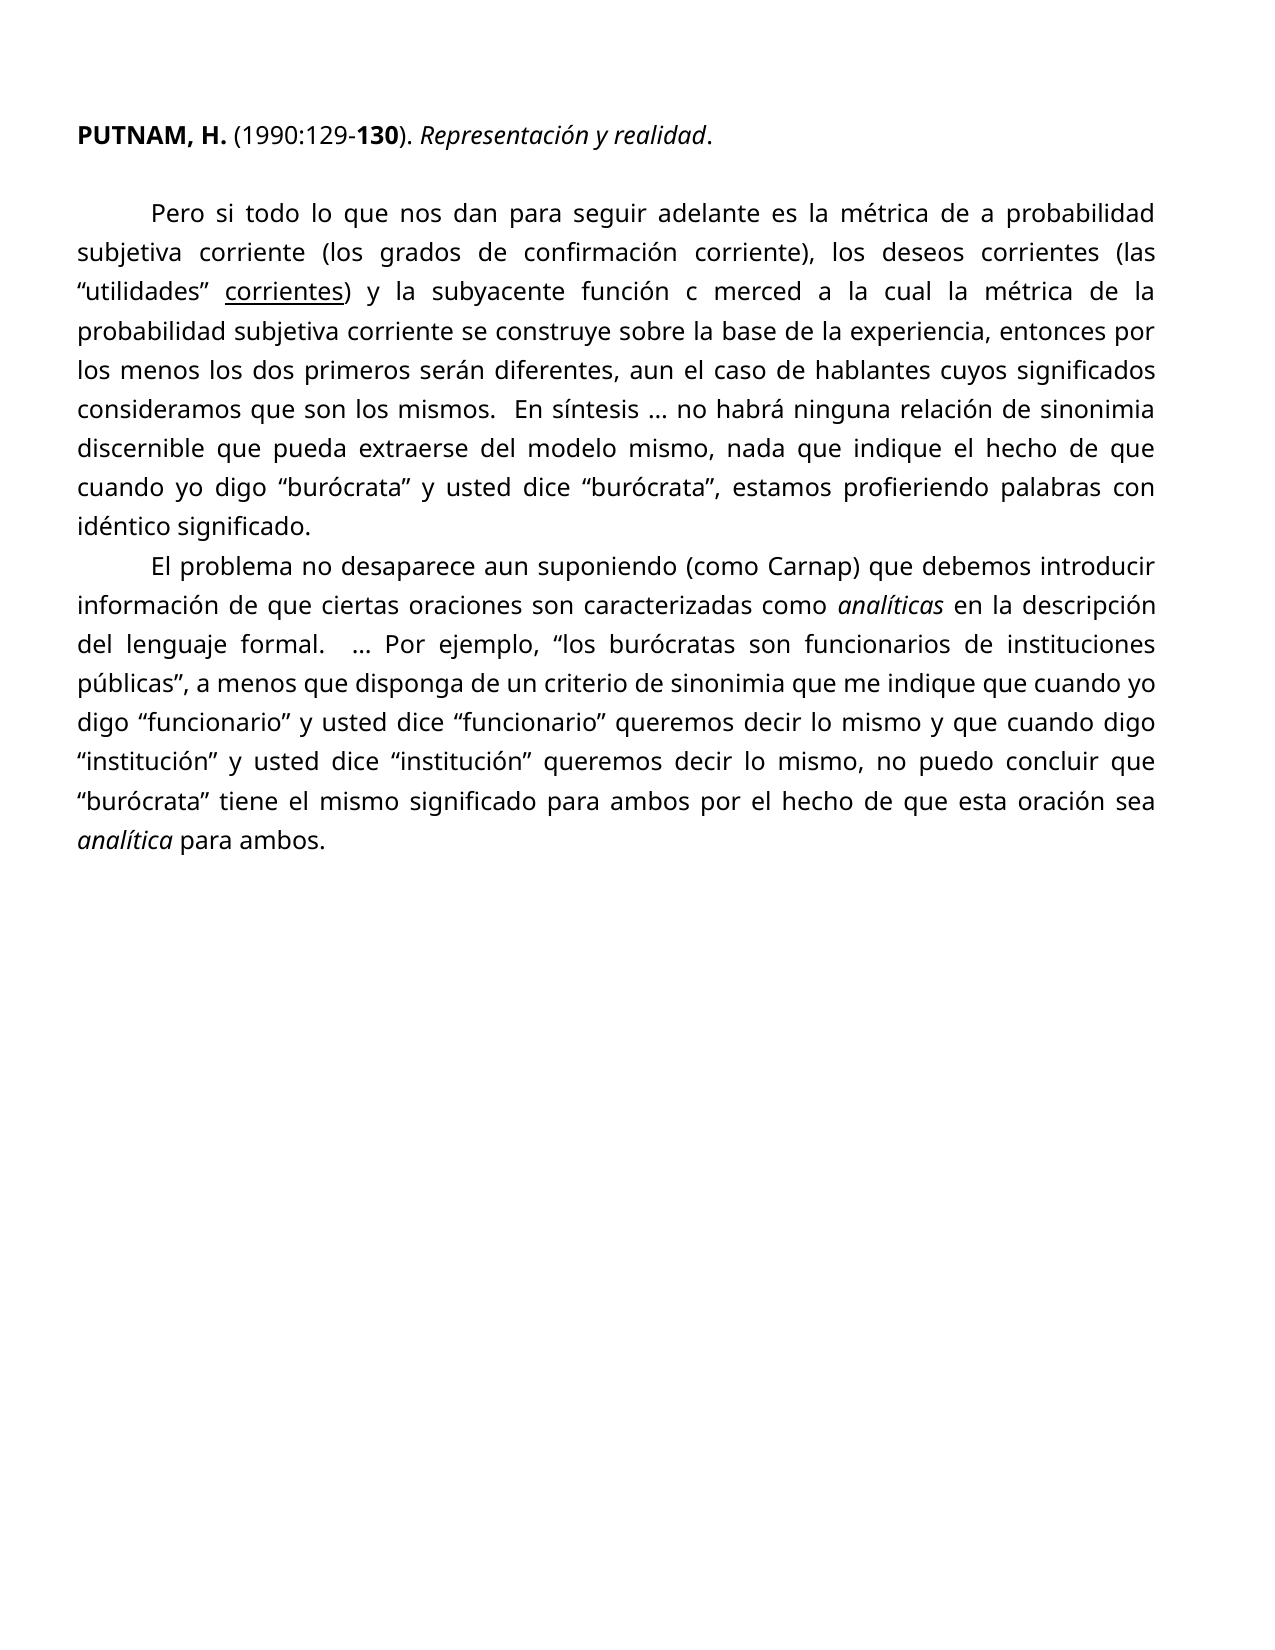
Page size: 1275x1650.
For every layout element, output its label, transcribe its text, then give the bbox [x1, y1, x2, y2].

text El problema no desaparece aun suponiendo (como Carnap) que debemos introducir información de que ciertas oraciones son caracterizadas como analíticas en la descripción del lenguaje formal. … Por ejemplo, “los burócratas son funcionarios de instituciones públicas”, a menos que disponga de un criterio de sinonimia que me indique que cuando yo digo “funcionario” y usted dice “funcionario” queremos decir lo mismo y que cuando digo “institución” y usted dice “institución” queremos decir lo mismo, no puedo concluir que “burócrata” tiene el mismo significado para ambos por el hecho de que esta oración sea analítica para ambos. [77, 548, 1157, 856]
text Pero si todo lo que nos dan para seguir adelante es la métrica de a probabilidad subjetiva corriente (los grados de confirmación corriente), los deseos corrientes (las “utilidades” corrientes) y la subyacente función c merced a la cual la métrica de la probabilidad subjetiva corriente se construye sobre la base de la experiencia, entonces por los menos los dos primeros serán diferentes, aun el caso de hablantes cuyos significados consideramos que son los mismos. En síntesis … no habrá ninguna relación de sinonimia discernible que pueda extraerse del modelo mismo, nada que indique el hecho de que cuando yo digo “burócrata” y usted dice “burócrata”, estamos profieriendo palabras con idéntico significado. [77, 196, 1157, 543]
text PUTNAM, H. (1990:129-130). Representación y realidad. [77, 117, 1157, 151]
